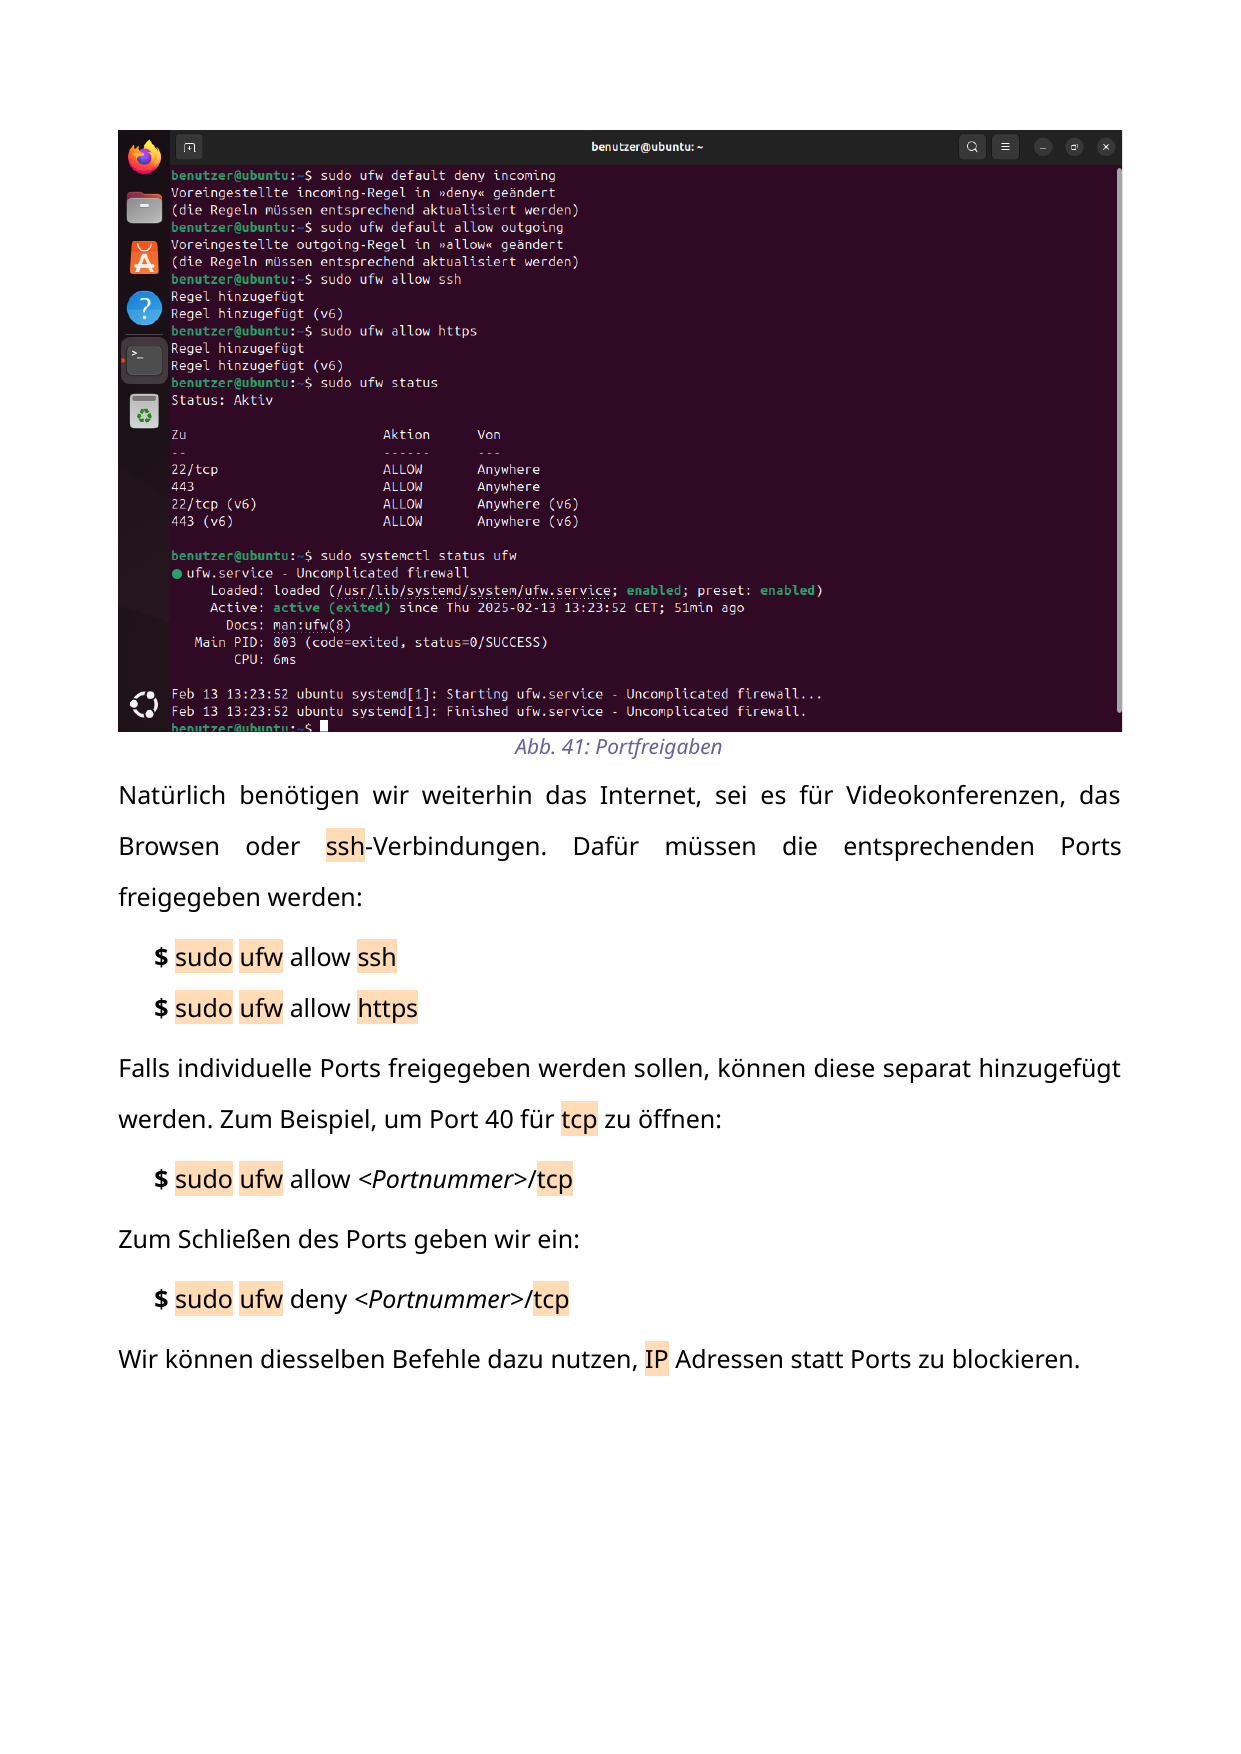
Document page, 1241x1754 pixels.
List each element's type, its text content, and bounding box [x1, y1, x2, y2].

picture [118, 130, 1123, 732]
text Wir können diesselben Befehle dazu nutzen, IP Adressen statt Ports zu blockieren. [118, 1341, 1122, 1376]
text Falls individuelle Ports freigegeben werden sollen, können diese separat hinzugefügt werden. Zum Beispiel, um Port 40 für tcp zu öffnen: [118, 1050, 1122, 1136]
text $ sudo ufw allow ssh [154, 939, 1122, 973]
text $ sudo ufw deny <Portnummer>/tcp [154, 1281, 1122, 1316]
text Natürlich benötigen wir weiterhin das Internet, sei es für Videokonferenzen, das Browsen oder ssh-Verbindungen. Dafür müssen die entsprechenden Ports freigegeben werden: [118, 760, 1122, 913]
text [118, 118, 1122, 130]
text $ sudo ufw allow <Portnummer>/tcp [154, 1161, 1122, 1196]
text Zum Schließen des Ports geben wir ein: [118, 1221, 1122, 1256]
text Abb. 41: Portfreigaben [118, 732, 1122, 760]
text $ sudo ufw allow https [154, 990, 1122, 1024]
